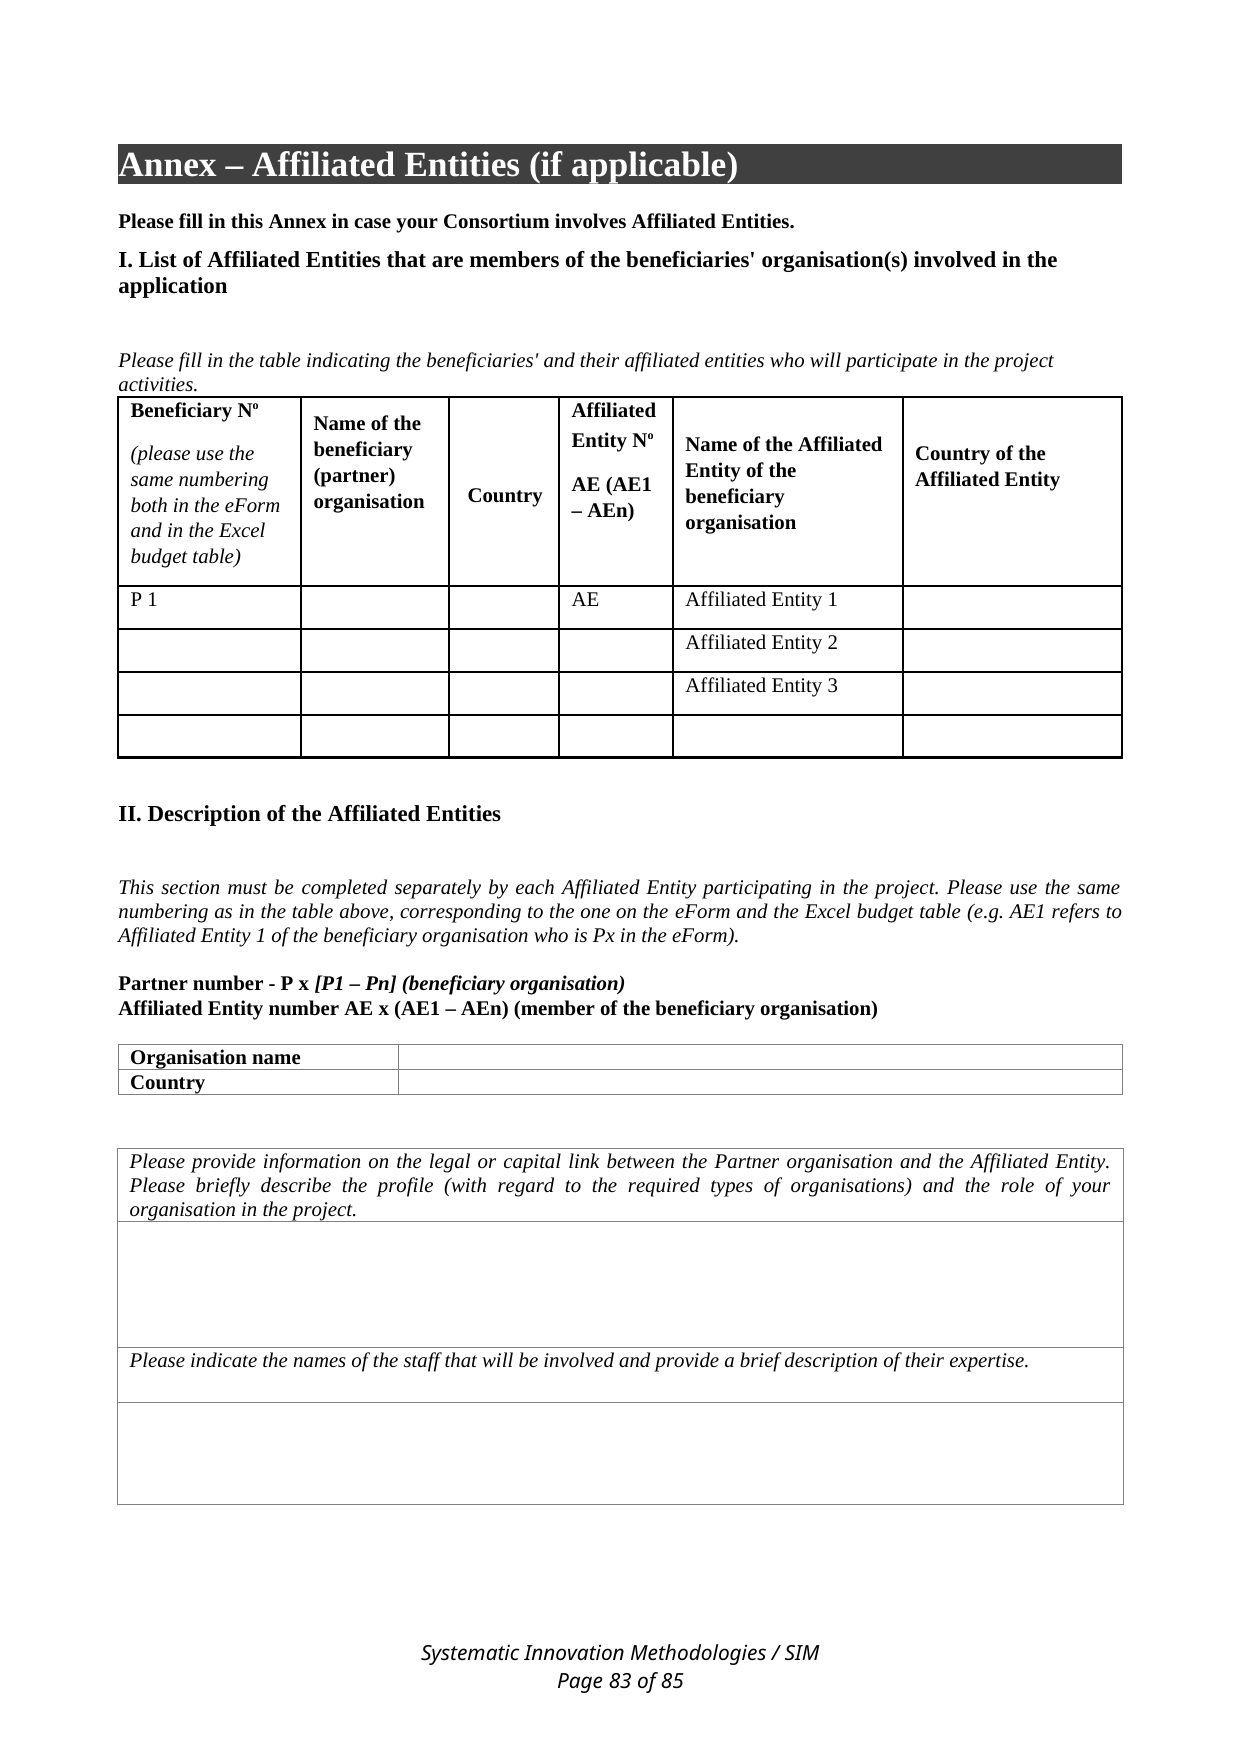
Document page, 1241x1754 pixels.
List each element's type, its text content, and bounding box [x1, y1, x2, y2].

text Partner number - P x [P1 – Pn] (beneficiary organisation) [118, 971, 1122, 995]
table_cell [450, 673, 558, 713]
text Please fill in this Annex in case your Consortium involves Affiliated Entities. [118, 209, 1122, 233]
table_cell [118, 1403, 1123, 1504]
table_cell Affiliated Entity 3 [674, 673, 902, 713]
table_cell [450, 630, 558, 671]
table_header Name of the beneficiary (partner) organisation [302, 398, 448, 585]
table_cell Please indicate the names of the staff that will be involved and provide a brief description of their expertise. [118, 1348, 1123, 1402]
table_cell Affiliated Entity 2 [674, 630, 902, 671]
subtitle Annex – Affiliated Entities (if applicable) [118, 144, 1122, 184]
table_header Organisation name [119, 1045, 398, 1069]
table_cell [560, 716, 672, 756]
text Please fill in the table indicating the beneficiaries' and their affiliated entities who will participate in the project activities. [118, 348, 1122, 396]
table_header Please provide information on the legal or capital link between the Partner organisation and the Affiliated Entity. Please briefly describe the profile (with regard to the required types of organisations) and the role of your organisation in the project. [118, 1149, 1123, 1221]
table_header Country [450, 398, 558, 585]
table_cell [904, 630, 1121, 671]
table_header Country of the Affiliated Entity [904, 398, 1121, 585]
text II. Description of the Affiliated Entities [118, 800, 1122, 826]
table_cell [450, 587, 558, 628]
table_header Affiliated Entity No AE (AE1 – AEn) [560, 398, 672, 585]
table_cell [904, 587, 1121, 628]
table_cell [560, 673, 672, 713]
table_header Name of the Affiliated Entity of the beneficiary organisation [674, 398, 902, 585]
table_cell [302, 587, 448, 628]
table_cell [119, 716, 300, 756]
table_cell [904, 673, 1121, 713]
table_cell [450, 716, 558, 756]
text Affiliated Entity number AE x (AE1 – AEn) (member of the beneficiary organisation) [118, 995, 1122, 1019]
table_cell [560, 630, 672, 671]
table_header Beneficiary No (please use the same numbering both in the eForm and in the Excel budget table) [119, 398, 300, 585]
table_cell [674, 716, 902, 756]
table_cell [302, 673, 448, 713]
text This section must be completed separately by each Affiliated Entity participating in the project. Please use the same numbering as in the table above, corresponding to the one on the eForm and the Excel budget table (e.g. AE1 refers to Affiliated Entity 1 of the beneficiary organisation who is Px in the eForm). [118, 875, 1122, 947]
table_cell [302, 630, 448, 671]
table_cell [399, 1070, 1122, 1094]
text I. List of Affiliated Entities that are members of the beneficiaries' organisation(s) involved in the application [118, 246, 1122, 299]
table_cell Country [119, 1070, 398, 1094]
table_cell P 1 [119, 587, 300, 628]
table_cell Affiliated Entity 1 [674, 587, 902, 628]
table_cell AE [560, 587, 672, 628]
table_cell [302, 716, 448, 756]
table_cell [904, 716, 1121, 756]
table_header [399, 1045, 1122, 1069]
table_cell [118, 1222, 1123, 1347]
table_cell [119, 630, 300, 671]
table_cell [119, 673, 300, 713]
